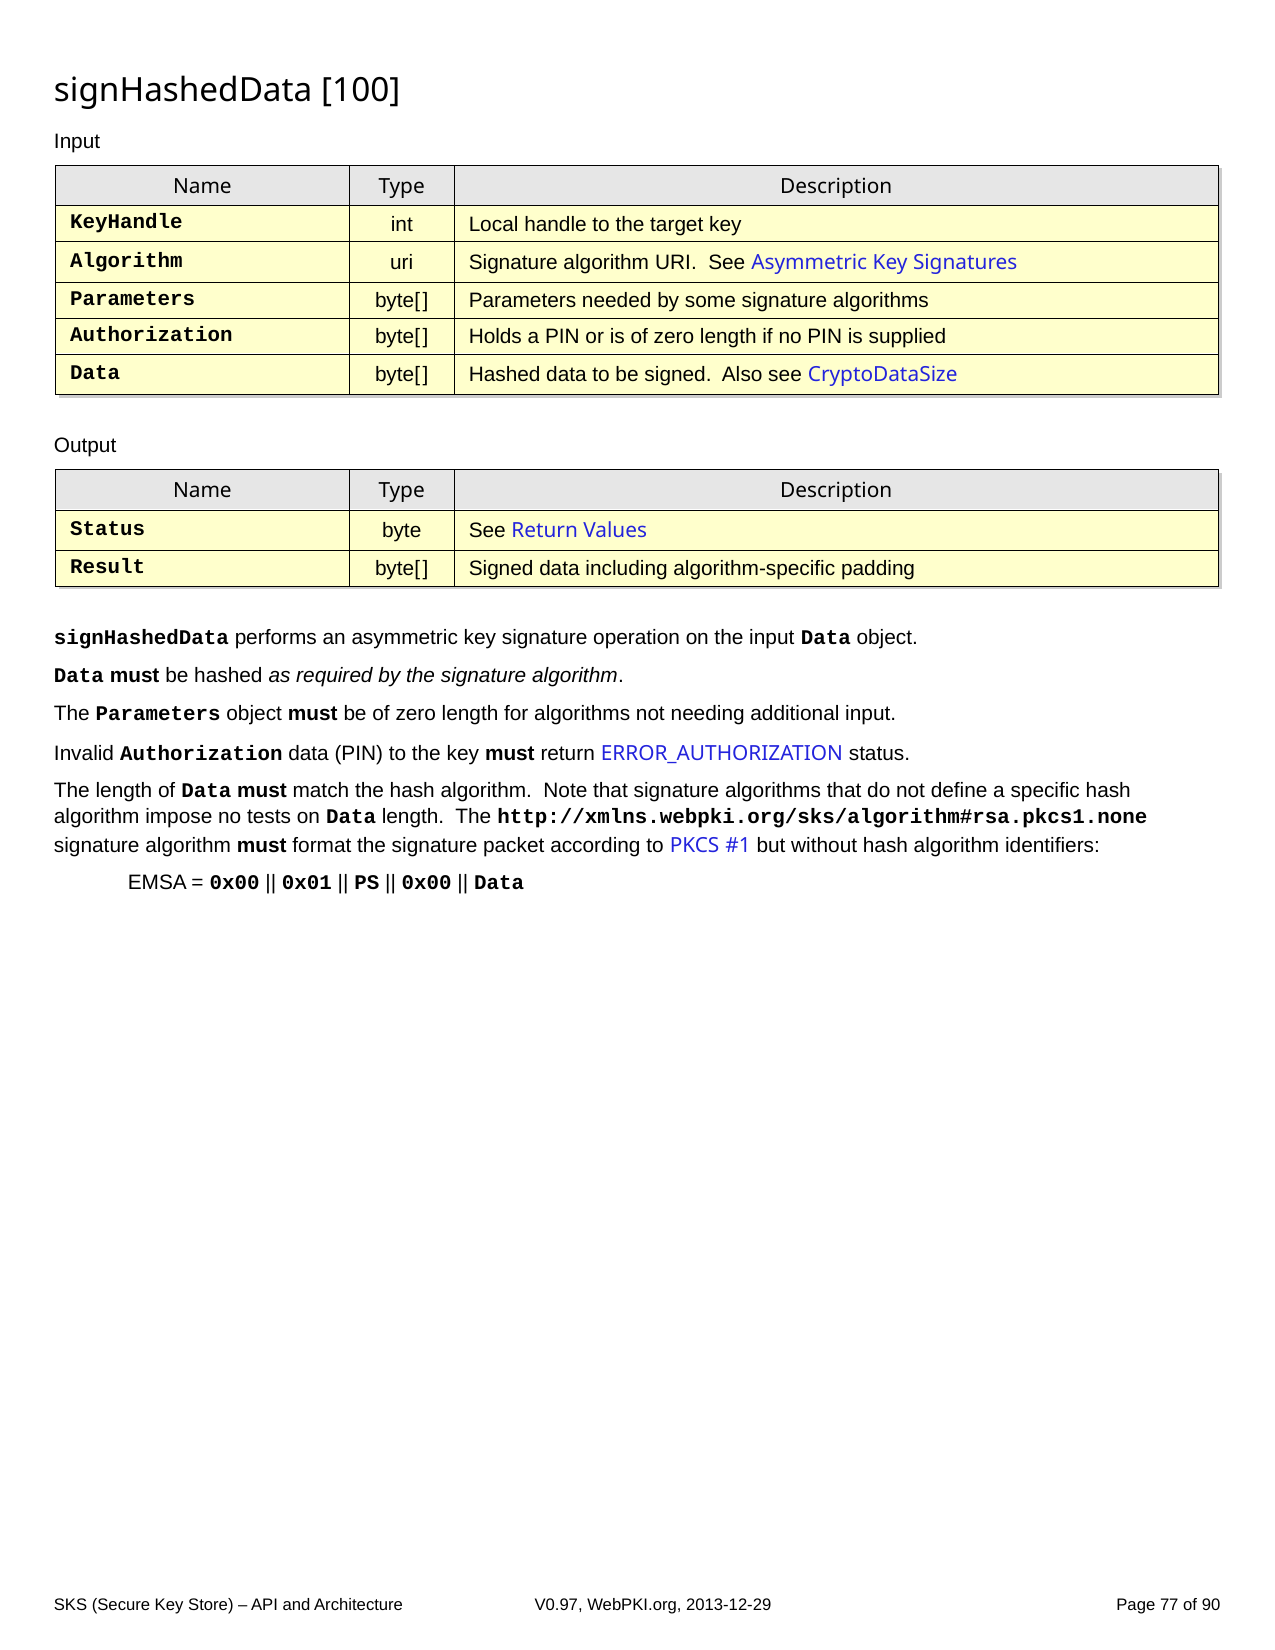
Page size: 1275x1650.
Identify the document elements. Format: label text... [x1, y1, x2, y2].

table_cell See Return Values [455, 511, 1218, 550]
table_cell Signature algorithm URI. See Asymmetric Key Signatures ‎ [455, 242, 1218, 282]
table_header Type [350, 166, 454, 205]
text The Parameters object must be of zero length for algorithms not needing additional input. [54, 700, 1221, 726]
table_cell Result [56, 551, 349, 586]
table_cell byte⁮[ ] [350, 319, 454, 353]
table_cell Authorization [56, 319, 349, 353]
table_cell Local handle to the target key [455, 206, 1218, 241]
table_cell Status [56, 511, 349, 550]
table_cell Algorithm [56, 242, 349, 282]
table_cell Data [56, 355, 349, 394]
table_cell Holds a PIN or is of zero length if no PIN is supplied [455, 319, 1218, 353]
text EMSA = 0x00 || 0x01 || PS || 0x00 || Data [54, 870, 1221, 896]
text Output [54, 433, 1221, 457]
table_cell Hashed data to be signed. Also see CryptoDataSize [455, 355, 1218, 394]
table_cell Signed data including algorithm-specific padding [455, 551, 1218, 586]
table_cell Parameters [56, 283, 349, 318]
table_header Name [56, 166, 349, 205]
table_cell KeyHandle [56, 206, 349, 241]
table_cell uri [350, 242, 454, 282]
table_header Description [455, 166, 1218, 205]
table_header Description [455, 470, 1218, 509]
table_cell Parameters needed by some signature algorithms [455, 283, 1218, 318]
table_cell byte⁮[ ] [350, 355, 454, 394]
table_cell int [350, 206, 454, 241]
text Input [54, 129, 1221, 153]
subtitle signHashedData [100] [54, 66, 1221, 111]
table_cell byte [350, 511, 454, 550]
table_header Name [56, 470, 349, 509]
table_header Type [350, 470, 454, 509]
text The length of Data must match the hash algorithm. Note that signature algorithms that do not define a specific hash algorithm impose no tests on Data length. The http://xmlns.webpki.org/sks/algorithm#rsa.pkcs1.none signature algorithm must format the signature packet according to PKCS #1 but without hash algorithm identifiers: [54, 778, 1221, 858]
text signHashedData performs an asymmetric key signature operation on the input Data object. [54, 625, 1221, 651]
table_cell byte⁮[ ] [350, 283, 454, 318]
text Data must be hashed as required by the signature algorithm. [54, 663, 1221, 689]
text Invalid Authorization data (PIN) to the key must return ERROR_AUTHORIZATION status. [54, 738, 1221, 767]
table_cell byte⁮[ ] [350, 551, 454, 586]
